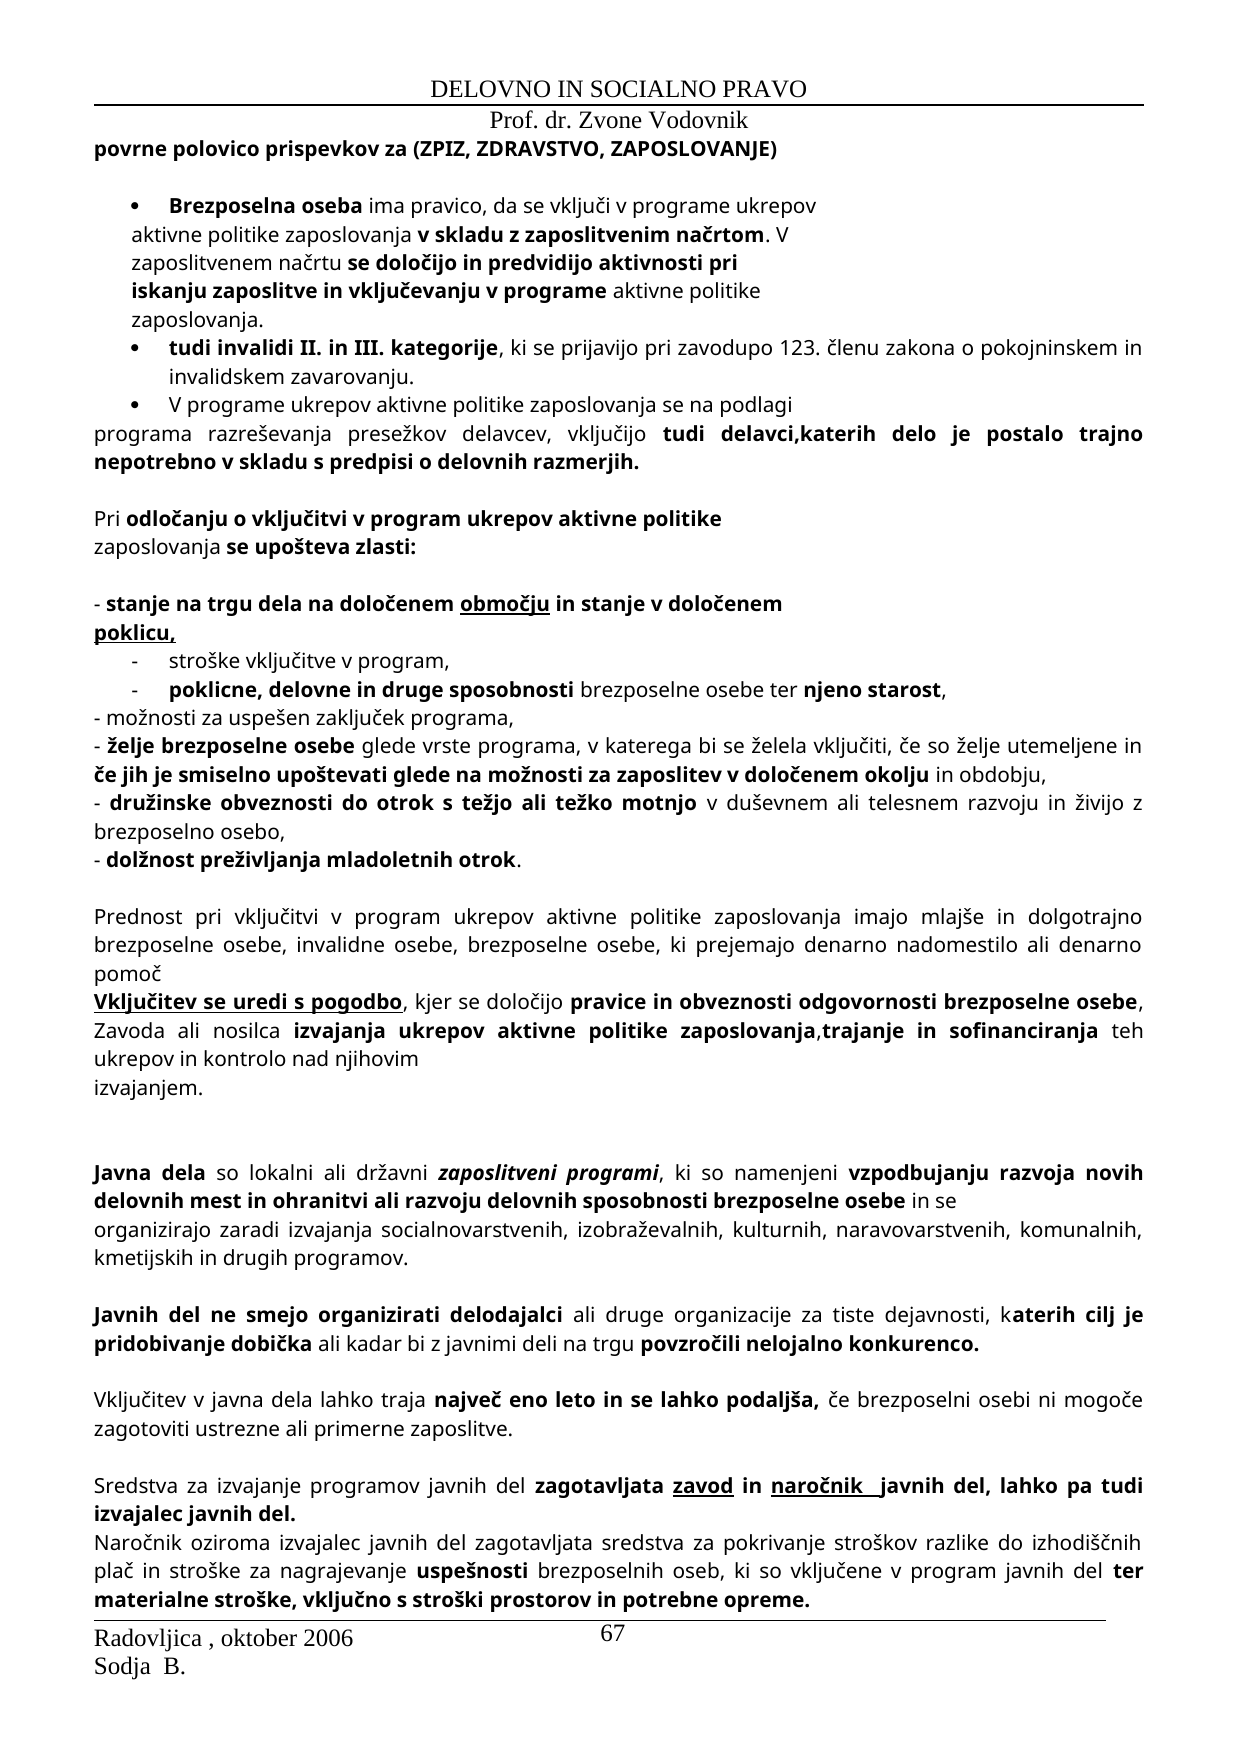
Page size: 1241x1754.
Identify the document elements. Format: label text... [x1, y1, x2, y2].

text Naročnik oziroma izvajalec javnih del zagotavljata sredstva za pokrivanje stroškov razlike do izhodiščnih plač in stroške za nagrajevanje uspešnosti brezposelnih oseb, ki so vključene v program javnih del ter materialne stroške, vključno s stroški prostorov in potrebne opreme. [94, 1528, 1144, 1613]
text poklicu, [94, 618, 1144, 646]
text Javnih del ne smejo organizirati delodajalci ali druge organizacije za tiste dejavnosti, katerih cilj je pridobivanje dobička ali kadar bi z javnimi deli na trgu povzročili nelojalno konkurenco. [94, 1300, 1144, 1357]
text povrne polovico prispevkov za (ZPIZ, ZDRAVSTVO, ZAPOSLOVANJE) [94, 134, 1144, 163]
text Sredstva za izvajanje programov javnih del zagotavljata zavod in naročnik javnih del, lahko pa tudi izvajalec javnih del. [94, 1471, 1144, 1528]
text iskanju zaposlitve in vključevanju v programe aktivne politike [131, 277, 1144, 305]
list poklicne, delovne in druge sposobnosti brezposelne osebe ter njeno starost, [131, 675, 1144, 703]
text - možnosti za uspešen zaključek programa, [94, 703, 1144, 732]
text aktivne politike zaposlovanja v skladu z zaposlitvenim načrtom. V [131, 220, 1144, 248]
text - dolžnost preživljanja mladoletnih otrok. [94, 845, 1144, 874]
text organizirajo zaradi izvajanja socialnovarstvenih, izobraževalnih, kulturnih, naravovarstvenih, komunalnih, kmetijskih in drugih programov. [94, 1215, 1144, 1272]
text programa razreševanja presežkov delavcev, vključijo tudi delavci,katerih delo je postalo trajno nepotrebno v skladu s predpisi o delovnih razmerjih. [94, 419, 1144, 476]
text Pri odločanju o vključitvi v program ukrepov aktivne politike [94, 504, 1144, 532]
list stroške vključitve v program, [131, 646, 1144, 675]
text Javna dela so lokalni ali državni zaposlitveni programi, ki so namenjeni vzpodbujanju razvoja novih delovnih mest in ohranitvi ali razvoju delovnih sposobnosti brezposelne osebe in se [94, 1158, 1144, 1215]
text izvajanjem. [94, 1073, 1144, 1101]
text zaposlovanja se upošteva zlasti: [94, 532, 1144, 561]
text Vključitev v javna dela lahko traja največ eno leto in se lahko podaljša, če brezposelni osebi ni mogoče zagotoviti ustrezne ali primerne zaposlitve. [94, 1386, 1144, 1442]
list Brezposelna oseba ima pravico, da se vključi v programe ukrepov [131, 191, 1144, 220]
text zaposlovanja. [131, 305, 1144, 333]
text - družinske obveznosti do otrok s težjo ali težko motnjo v duševnem ali telesnem razvoju in živijo z brezposelno osebo, [94, 788, 1144, 845]
text Vključitev se uredi s pogodbo, kjer se določijo pravice in obveznosti odgovornosti brezposelne osebe, Zavoda ali nosilca izvajanja ukrepov aktivne politike zaposlovanja,trajanje in sofinanciranja teh ukrepov in kontrolo nad njihovim [94, 987, 1144, 1073]
list tudi invalidi II. in III. kategorije, ki se prijavijo pri zavodupo 123. členu zakona o pokojninskem in invalidskem zavarovanju. [131, 333, 1144, 390]
text Prednost pri vključitvi v program ukrepov aktivne politike zaposlovanja imajo mlajše in dolgotrajno brezposelne osebe, invalidne osebe, brezposelne osebe, ki prejemajo denarno nadomestilo ali denarno pomoč [94, 902, 1144, 987]
list V programe ukrepov aktivne politike zaposlovanja se na podlagi [131, 390, 1144, 419]
text - stanje na trgu dela na določenem območju in stanje v določenem [94, 589, 1144, 618]
text zaposlitvenem načrtu se določijo in predvidijo aktivnosti pri [131, 248, 1144, 277]
text - želje brezposelne osebe glede vrste programa, v katerega bi se želela vključiti, če so želje utemeljene in če jih je smiselno upoštevati glede na možnosti za zaposlitev v določenem okolju in obdobju, [94, 732, 1144, 788]
